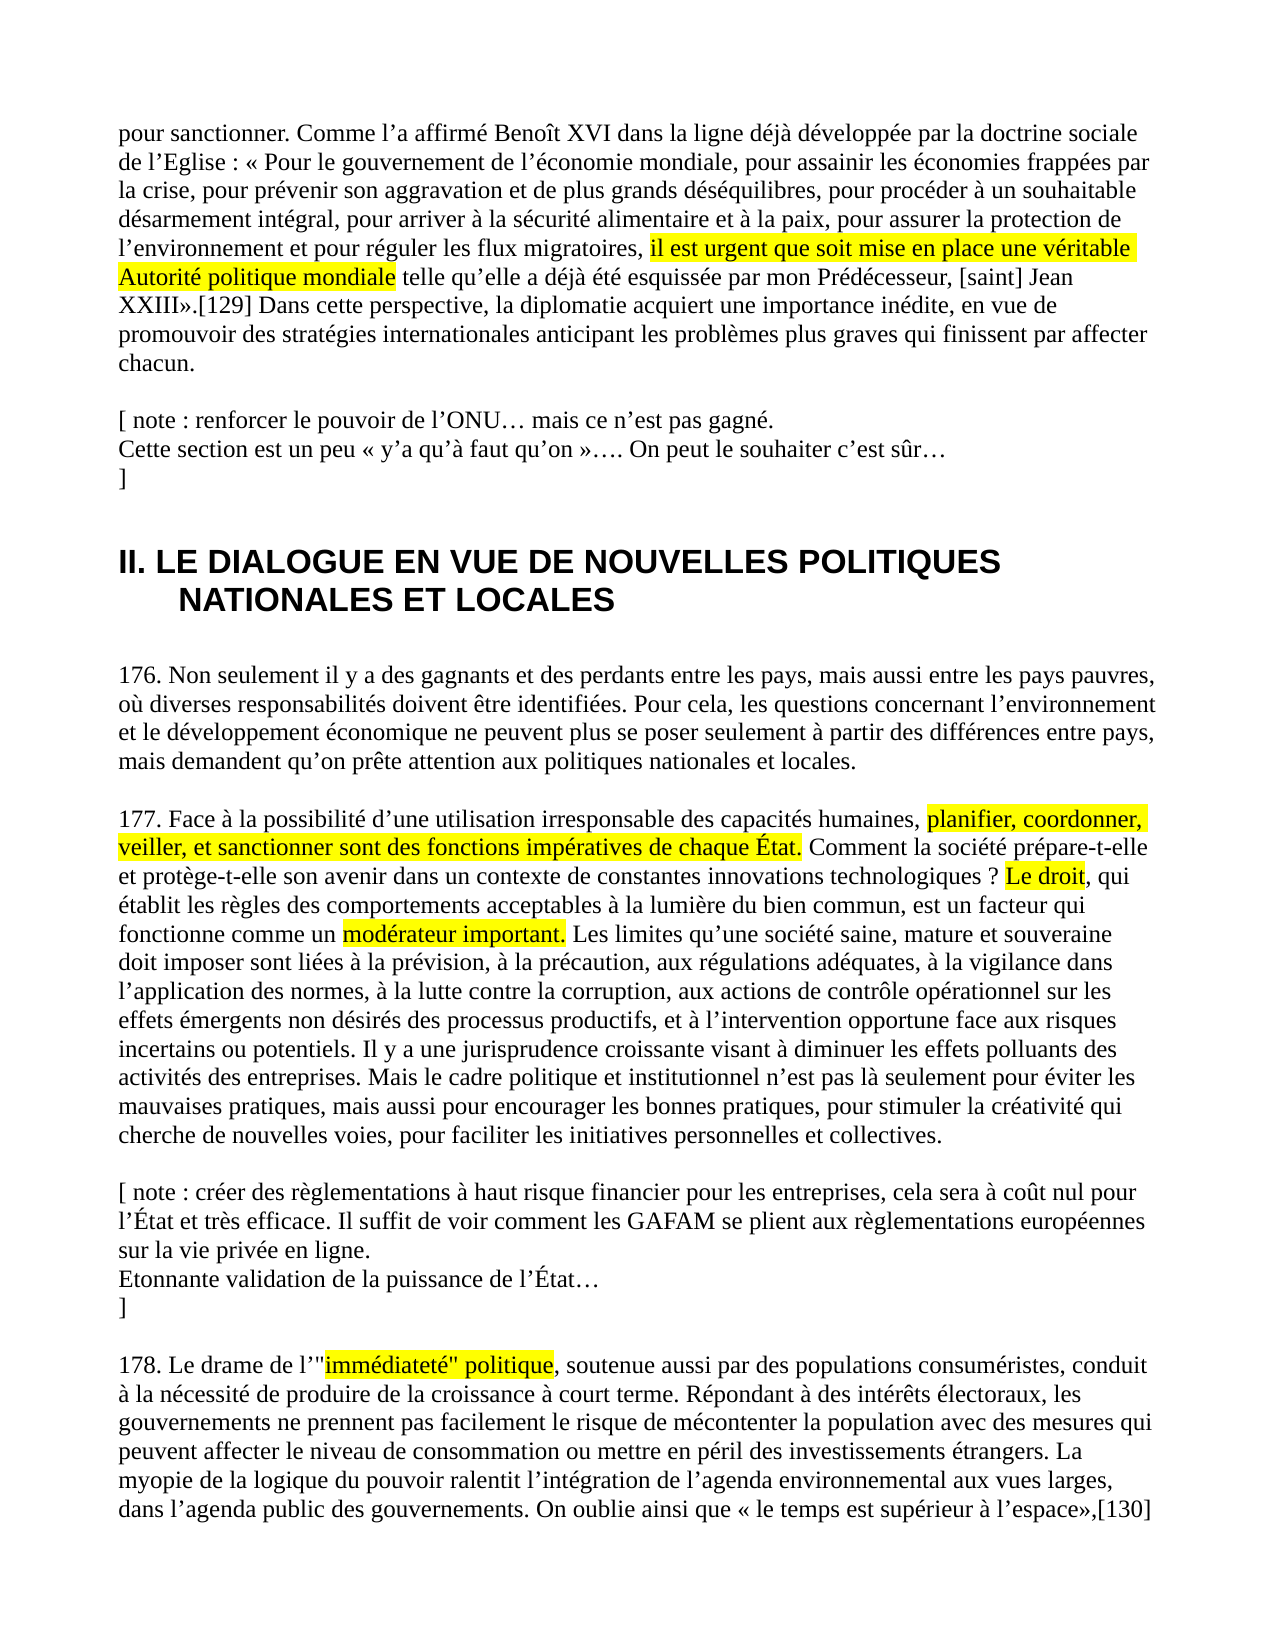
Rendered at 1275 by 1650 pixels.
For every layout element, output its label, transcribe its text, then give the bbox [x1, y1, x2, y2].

text Etonnante validation de la puissance de l’État… [118, 1264, 1157, 1292]
text pour sanctionner. Comme l’a affirmé Benoît XVI dans la ligne déjà développée par la doctrine sociale de l’Eglise : « Pour le gouvernement de l’économie mondiale, pour assainir les économies frappées par la crise, pour prévenir son aggravation et de plus grands déséquilibres, pour procéder à un souhaitable désarmement intégral, pour arriver à la sécurité alimentaire et à la paix, pour assurer la protection de l’environnement et pour réguler les flux migratoires, il est urgent que soit mise en place une véritable Autorité politique mondiale telle qu’elle a déjà été esquissée par mon Prédécesseur, [saint] Jean XXIII».[129] Dans cette perspective, la diplomatie acquiert une importance inédite, en vue de promouvoir des stratégies internationales anticipant les problèmes plus graves qui finissent par affecter chacun. [118, 118, 1157, 377]
subtitle II. LE DIALOGUE EN VUE DE NOUVELLES POLITIQUES NATIONALES ET LOCALES [118, 541, 1157, 619]
text 178. Le drame de l’"immédiateté" politique, soutenue aussi par des populations consuméristes, conduit à la nécessité de produire de la croissance à court terme. Répondant à des intérêts électoraux, les gouvernements ne prennent pas facilement le risque de mécontenter la population avec des mesures qui peuvent affecter le niveau de consommation ou mettre en péril des investissements étrangers. La myopie de la logique du pouvoir ralentit l’intégration de l’agenda environnemental aux vues larges, dans l’agenda public des gouvernements. On oublie ainsi que « le temps est supérieur à l’espace»,[130] [118, 1350, 1157, 1522]
text ] [118, 463, 1157, 492]
text [ note : créer des règlementations à haut risque financier pour les entreprises, cela sera à coût nul pour l’État et très efficace. Il suffit de voir comment les GAFAM se plient aux règlementations européennes sur la vie privée en ligne. [118, 1177, 1157, 1264]
text [ note : renforcer le pouvoir de l’ONU… mais ce n’est pas gagné. [118, 406, 1157, 434]
text 177. Face à la possibilité d’une utilisation irresponsable des capacités humaines, planifier, coordonner, veiller, et sanctionner sont des fonctions impératives de chaque État. Comment la société prépare-t-elle et protège-t-elle son avenir dans un contexte de constantes innovations technologiques ? Le droit, qui établit les règles des comportements acceptables à la lumière du bien commun, est un facteur qui fonctionne comme un modérateur important. Les limites qu’une société saine, mature et souveraine doit imposer sont liées à la prévision, à la précaution, aux régulations adéquates, à la vigilance dans l’application des normes, à la lutte contre la corruption, aux actions de contrôle opérationnel sur les effets émergents non désirés des processus productifs, et à l’intervention opportune face aux risques incertains ou potentiels. Il y a une jurisprudence croissante visant à diminuer les effets polluants des activités des entreprises. Mais le cadre politique et institutionnel n’est pas là seulement pour éviter les mauvaises pratiques, mais aussi pour encourager les bonnes pratiques, pour stimuler la créativité qui cherche de nouvelles voies, pour faciliter les initiatives personnelles et collectives. [118, 804, 1157, 1149]
text 176. Non seulement il y a des gagnants et des perdants entre les pays, mais aussi entre les pays pauvres, où diverses responsabilités doivent être identifiées. Pour cela, les questions concernant l’environnement et le développement économique ne peuvent plus se poser seulement à partir des différences entre pays, mais demandent qu’on prête attention aux politiques nationales et locales. [118, 660, 1157, 775]
text Cette section est un peu « y’a qu’à faut qu’on »…. On peut le souhaiter c’est sûr… [118, 434, 1157, 463]
text ] [118, 1292, 1157, 1321]
